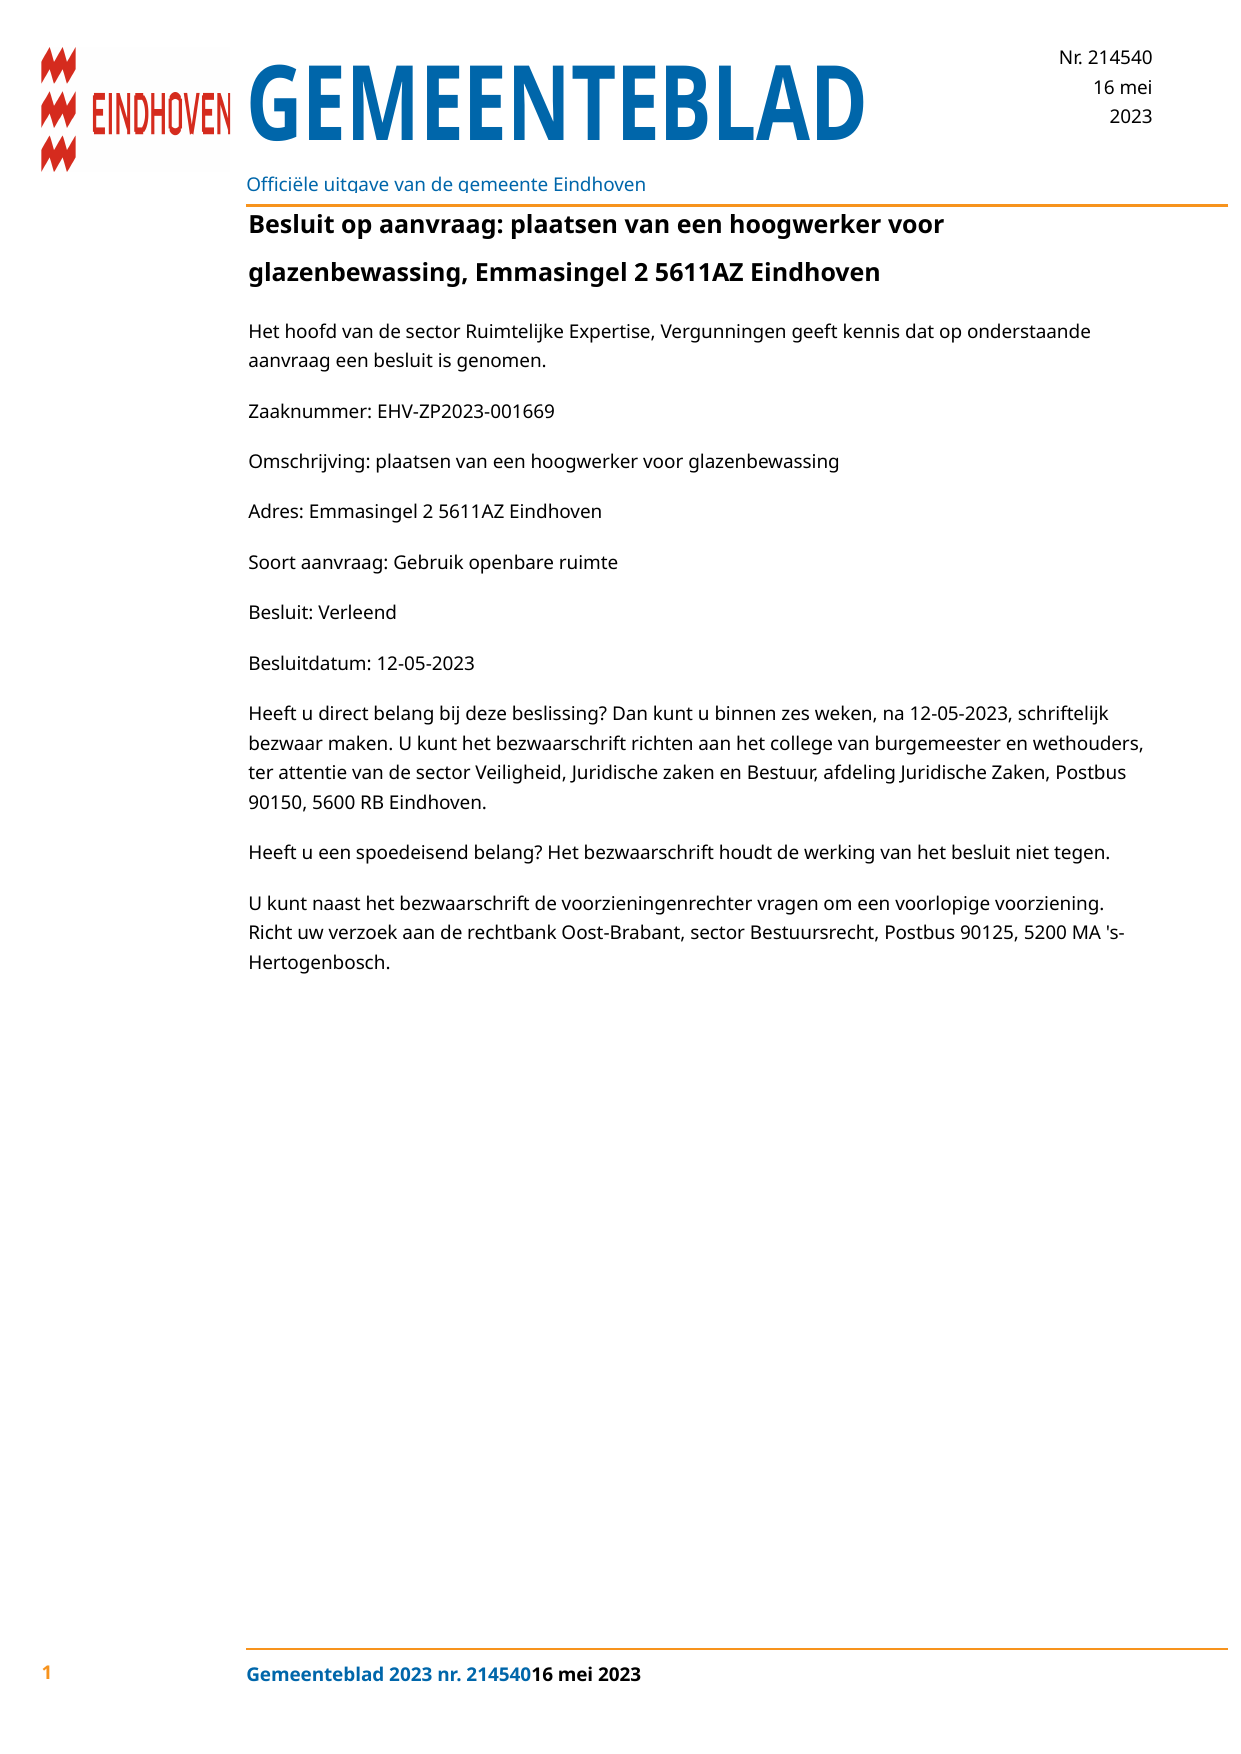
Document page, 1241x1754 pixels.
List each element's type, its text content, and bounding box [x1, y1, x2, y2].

text Besluit: Verleend [248, 599, 1152, 625]
text Besluitdatum: 12-05-2023 [248, 650, 1152, 676]
text Adres: Emmasingel 2 5611AZ Eindhoven [248, 499, 1152, 524]
text U kunt naast het bezwaarschrift de voorzieningenrechter vragen om een voorlopige voorziening. Richt uw verzoek aan de rechtbank Oost-Brabant, sector Bestuursrecht, Postbus 90125, 5200 MA 's-Hertogenbosch. [248, 890, 1152, 975]
text Soort aanvraag: Gebruik openbare ruimte [248, 549, 1152, 575]
text Omschrijving: plaatsen van een hoogwerker voor glazenbewassing [248, 448, 1152, 474]
text Het hoofd van de sector Ruimtelijke Expertise, Vergunningen geeft kennis dat op onderstaande aanvraag een besluit is genomen. [248, 318, 1152, 373]
text Zaaknummer: EHV-ZP2023-001669 [248, 398, 1152, 424]
text Heeft u een spoedeisend belang? Het bezwaarschrift houdt de werking van het besluit niet tegen. [248, 839, 1152, 865]
picture [41, 47, 231, 172]
text Besluit op aanvraag: plaatsen van een hoogwerker voor glazenbewassing, Emmasingel 2 5611AZ Eindhoven [248, 207, 1152, 288]
text Heeft u direct belang bij deze beslissing? Dan kunt u binnen zes weken, na 12-05-2023, schriftelijk bezwaar maken. U kunt het bezwaarschrift richten aan het college van burgemeester en wethouders, ter attentie van de sector Veiligheid, Juridische zaken en Bestuur, afdeling Juridische Zaken, Postbus 90150, 5600 RB Eindhoven. [248, 700, 1152, 815]
